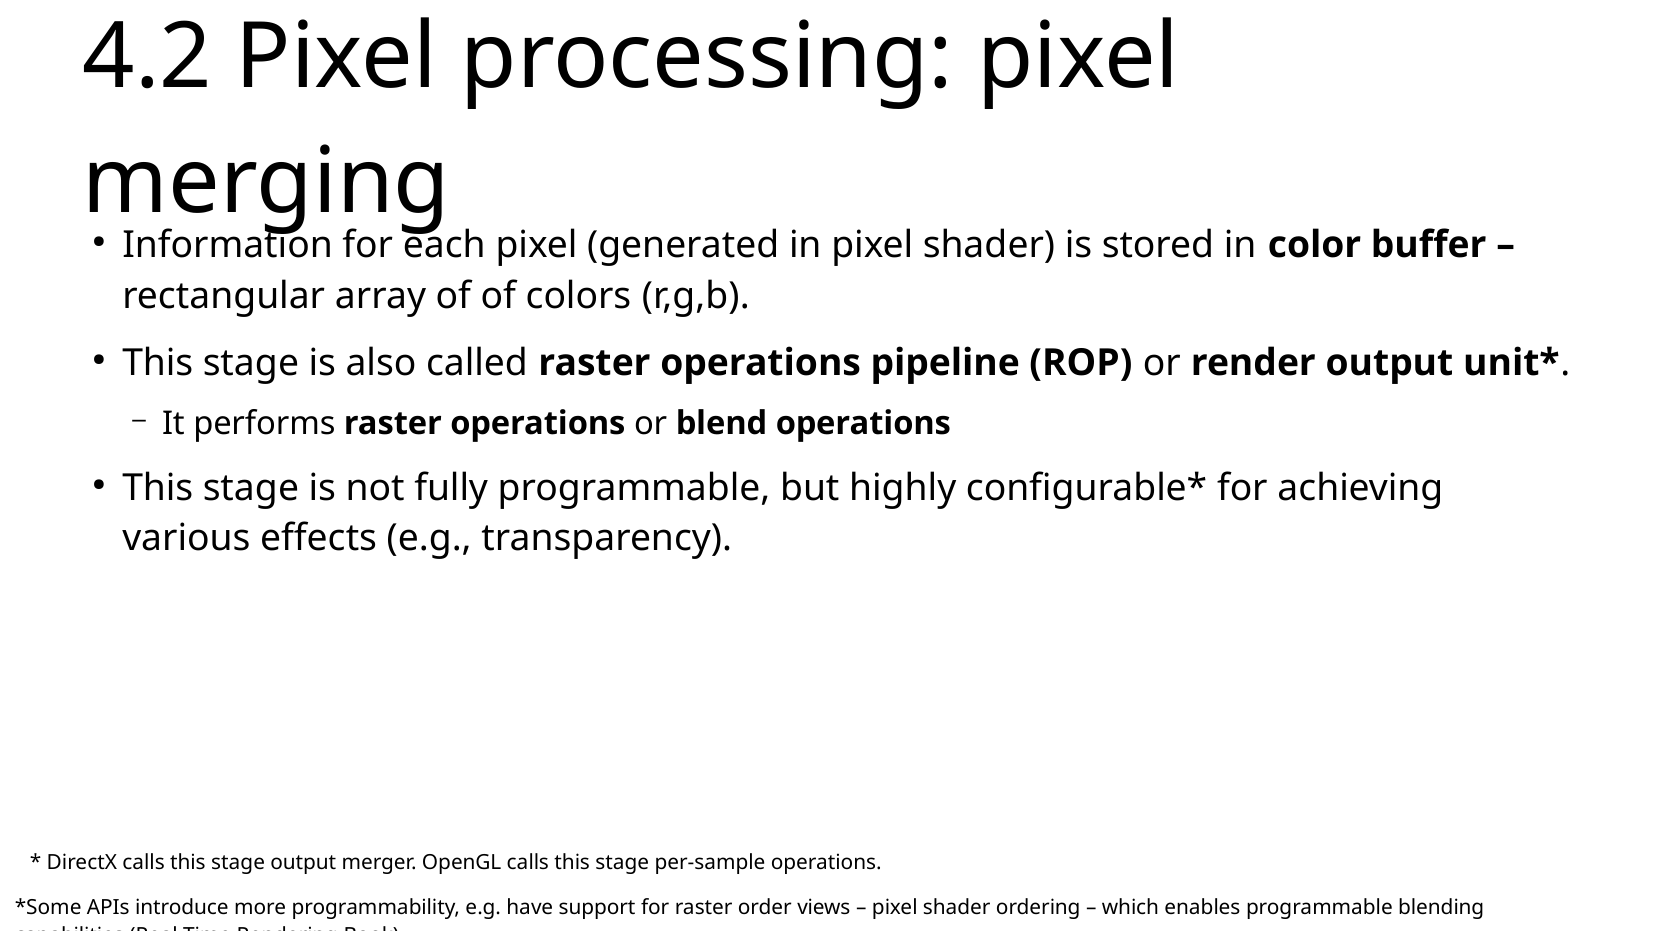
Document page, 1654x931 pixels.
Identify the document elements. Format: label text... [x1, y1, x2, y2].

text_box *Some APIs introduce more programmability, e.g. have support for raster order views – pixel shader ordering – which enables programmable blending capabilities (Real-Time Rendering Book). [0, 885, 1516, 931]
text_box * DirectX calls this stage output merger. OpenGL calls this stage per-sample operations. [15, 840, 1636, 907]
title 4.2 Pixel processing: pixel merging [82, 37, 1571, 193]
list Information for each pixel (generated in pixel shader) is stored in color buffer – rectangular array of of colors (r,g,b). This stage is also called raster operations pipeline (ROP) or render output unit*. It performs raster operations or blend operations This stage is not fully programmable, but highly configurable* for achieving various effects (e.g., transparency). [82, 217, 1571, 616]
